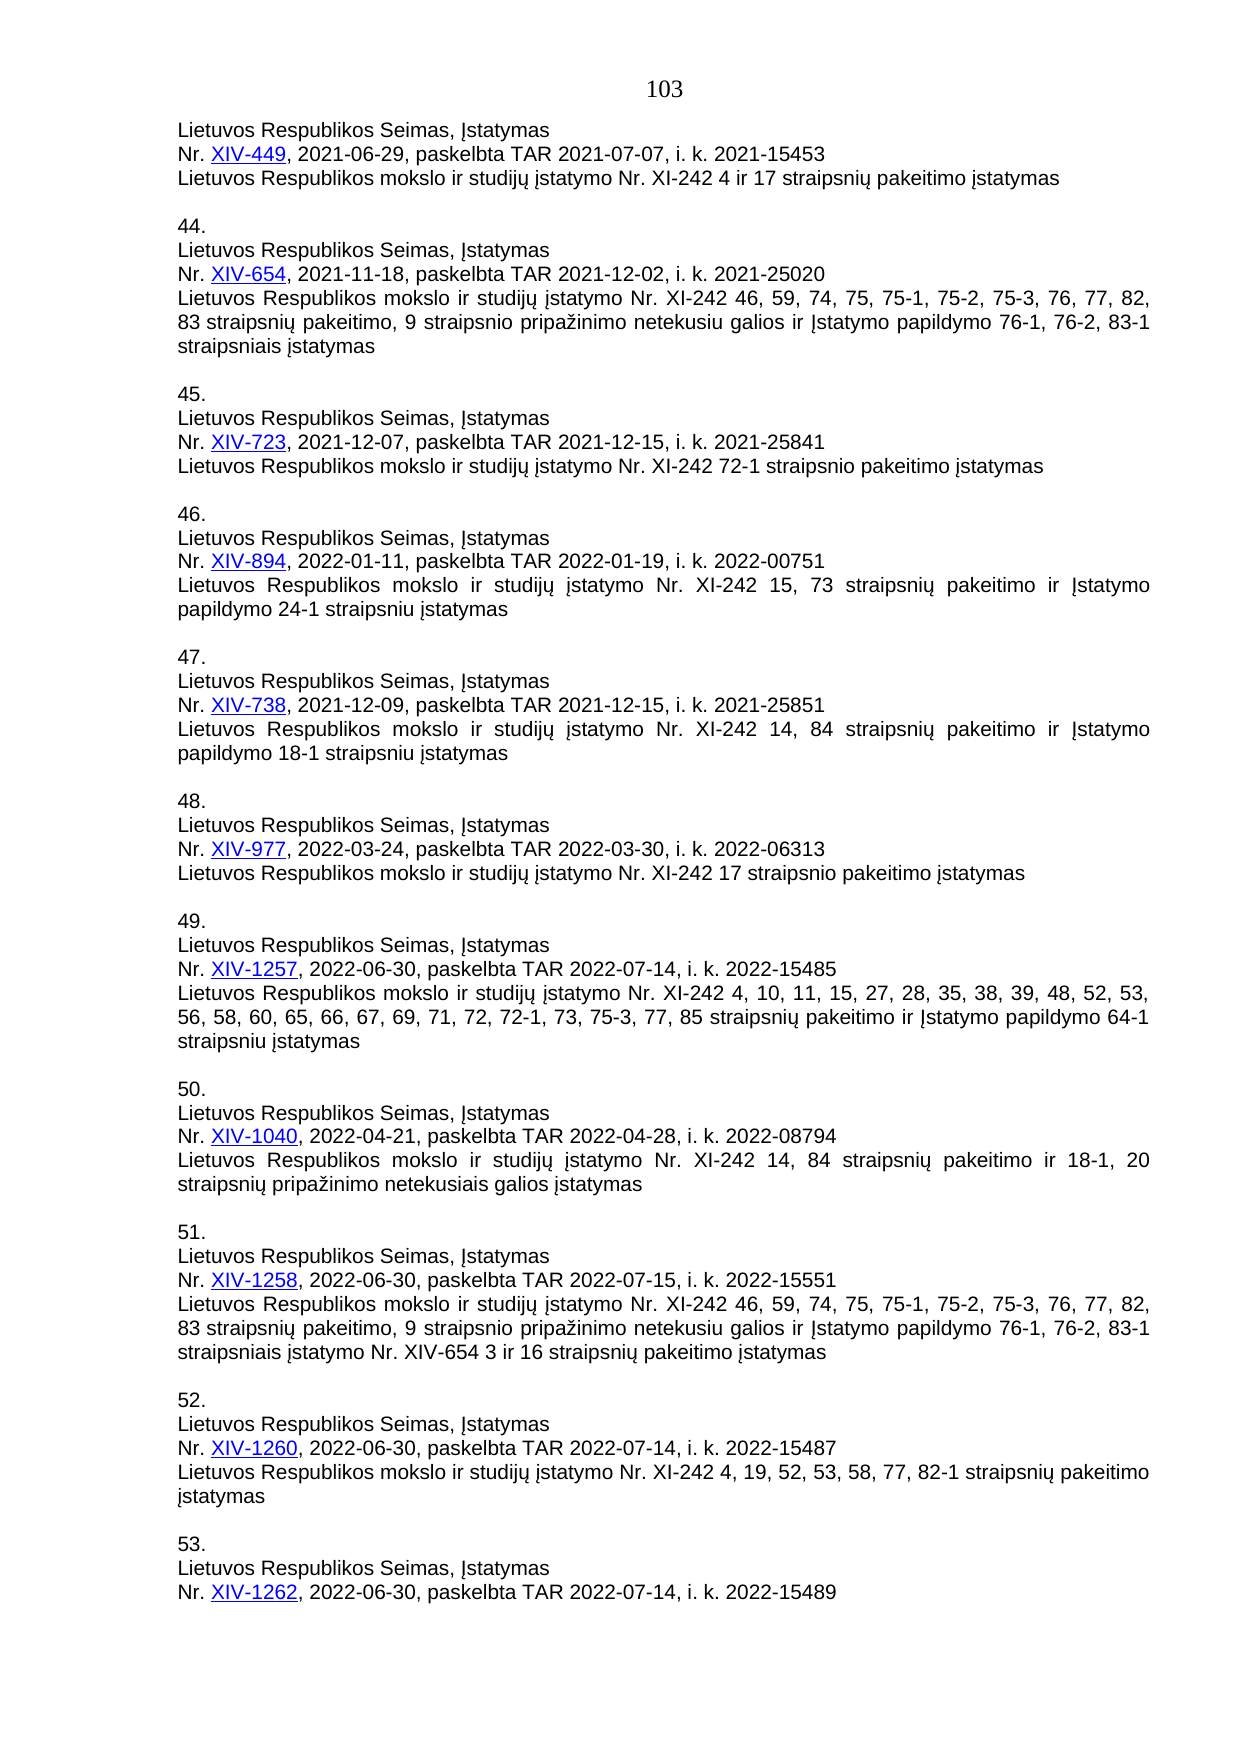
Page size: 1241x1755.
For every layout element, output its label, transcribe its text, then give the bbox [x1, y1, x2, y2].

text 46. [177, 501, 1152, 525]
text Nr. XIV-1260, 2022-06-30, paskelbta TAR 2022-07-14, i. k. 2022-15487 [177, 1436, 1152, 1460]
text 51. [177, 1220, 1152, 1244]
text Lietuvos Respublikos mokslo ir studijų įstatymo Nr. XI-242 15, 73 straipsnių pakeitimo ir Įstatymo papildymo 24-1 straipsniu įstatymas [177, 573, 1152, 621]
text 53. [177, 1532, 1152, 1556]
text Lietuvos Respublikos Seimas, Įstatymas [177, 933, 1152, 957]
text Nr. XIV-654, 2021-11-18, paskelbta TAR 2021-12-02, i. k. 2021-25020 [177, 262, 1152, 286]
text 49. [177, 909, 1152, 933]
text Lietuvos Respublikos mokslo ir studijų įstatymo Nr. XI-242 72-1 straipsnio pakeitimo įstatymas [177, 453, 1152, 477]
text Lietuvos Respublikos Seimas, Įstatymas [177, 525, 1152, 549]
text Nr. XIV-894, 2022-01-11, paskelbta TAR 2022-01-19, i. k. 2022-00751 [177, 549, 1152, 573]
text Lietuvos Respublikos Seimas, Įstatymas [177, 118, 1152, 142]
text Nr. XIV-1040, 2022-04-21, paskelbta TAR 2022-04-28, i. k. 2022-08794 [177, 1124, 1152, 1148]
text Lietuvos Respublikos Seimas, Įstatymas [177, 1100, 1152, 1124]
text Lietuvos Respublikos Seimas, Įstatymas [177, 238, 1152, 262]
text 45. [177, 382, 1152, 406]
text 52. [177, 1388, 1152, 1412]
text Nr. XIV-1258, 2022-06-30, paskelbta TAR 2022-07-15, i. k. 2022-15551 [177, 1268, 1152, 1292]
text 47. [177, 645, 1152, 669]
text Lietuvos Respublikos mokslo ir studijų įstatymo Nr. XI-242 4, 19, 52, 53, 58, 77, 82-1 straipsnių pakeitimo įstatymas [177, 1460, 1152, 1508]
text Lietuvos Respublikos mokslo ir studijų įstatymo Nr. XI-242 14, 84 straipsnių pakeitimo ir 18-1, 20 straipsnių pripažinimo netekusiais galios įstatymas [177, 1148, 1152, 1196]
text 48. [177, 789, 1152, 813]
text Lietuvos Respublikos mokslo ir studijų įstatymo Nr. XI-242 4, 10, 11, 15, 27, 28, 35, 38, 39, 48, 52, 53, 56, 58, 60, 65, 66, 67, 69, 71, 72, 72-1, 73, 75-3, 77, 85 straipsnių pakeitimo ir Įstatymo papildymo 64-1 straipsniu įstatymas [177, 981, 1152, 1052]
text Lietuvos Respublikos mokslo ir studijų įstatymo Nr. XI-242 4 ir 17 straipsnių pakeitimo įstatymas [177, 166, 1152, 190]
text Nr. XIV-723, 2021-12-07, paskelbta TAR 2021-12-15, i. k. 2021-25841 [177, 429, 1152, 453]
text Nr. XIV-449, 2021-06-29, paskelbta TAR 2021-07-07, i. k. 2021-15453 [177, 142, 1152, 166]
text Nr. XIV-738, 2021-12-09, paskelbta TAR 2021-12-15, i. k. 2021-25851 [177, 693, 1152, 717]
text Lietuvos Respublikos mokslo ir studijų įstatymo Nr. XI-242 46, 59, 74, 75, 75-1, 75-2, 75-3, 76, 77, 82, 83 straipsnių pakeitimo, 9 straipsnio pripažinimo netekusiu galios ir Įstatymo papildymo 76-1, 76-2, 83-1 straipsniais įstatymo Nr. XIV-654 3 ir 16 straipsnių pakeitimo įstatymas [177, 1292, 1152, 1364]
text Nr. XIV-977, 2022-03-24, paskelbta TAR 2022-03-30, i. k. 2022-06313 [177, 837, 1152, 861]
text Lietuvos Respublikos mokslo ir studijų įstatymo Nr. XI-242 14, 84 straipsnių pakeitimo ir Įstatymo papildymo 18-1 straipsniu įstatymas [177, 717, 1152, 765]
text Lietuvos Respublikos mokslo ir studijų įstatymo Nr. XI-242 17 straipsnio pakeitimo įstatymas [177, 861, 1152, 885]
text Lietuvos Respublikos Seimas, Įstatymas [177, 669, 1152, 693]
text Lietuvos Respublikos Seimas, Įstatymas [177, 1556, 1152, 1579]
text 44. [177, 214, 1152, 238]
text Lietuvos Respublikos Seimas, Įstatymas [177, 813, 1152, 837]
text Lietuvos Respublikos mokslo ir studijų įstatymo Nr. XI-242 46, 59, 74, 75, 75-1, 75-2, 75-3, 76, 77, 82, 83 straipsnių pakeitimo, 9 straipsnio pripažinimo netekusiu galios ir Įstatymo papildymo 76-1, 76-2, 83-1 straipsniais įstatymas [177, 286, 1152, 358]
text 50. [177, 1076, 1152, 1100]
text Nr. XIV-1257, 2022-06-30, paskelbta TAR 2022-07-14, i. k. 2022-15485 [177, 957, 1152, 981]
text Nr. XIV-1262, 2022-06-30, paskelbta TAR 2022-07-14, i. k. 2022-15489 [177, 1579, 1152, 1603]
text Lietuvos Respublikos Seimas, Įstatymas [177, 1412, 1152, 1436]
text Lietuvos Respublikos Seimas, Įstatymas [177, 406, 1152, 429]
text Lietuvos Respublikos Seimas, Įstatymas [177, 1244, 1152, 1268]
